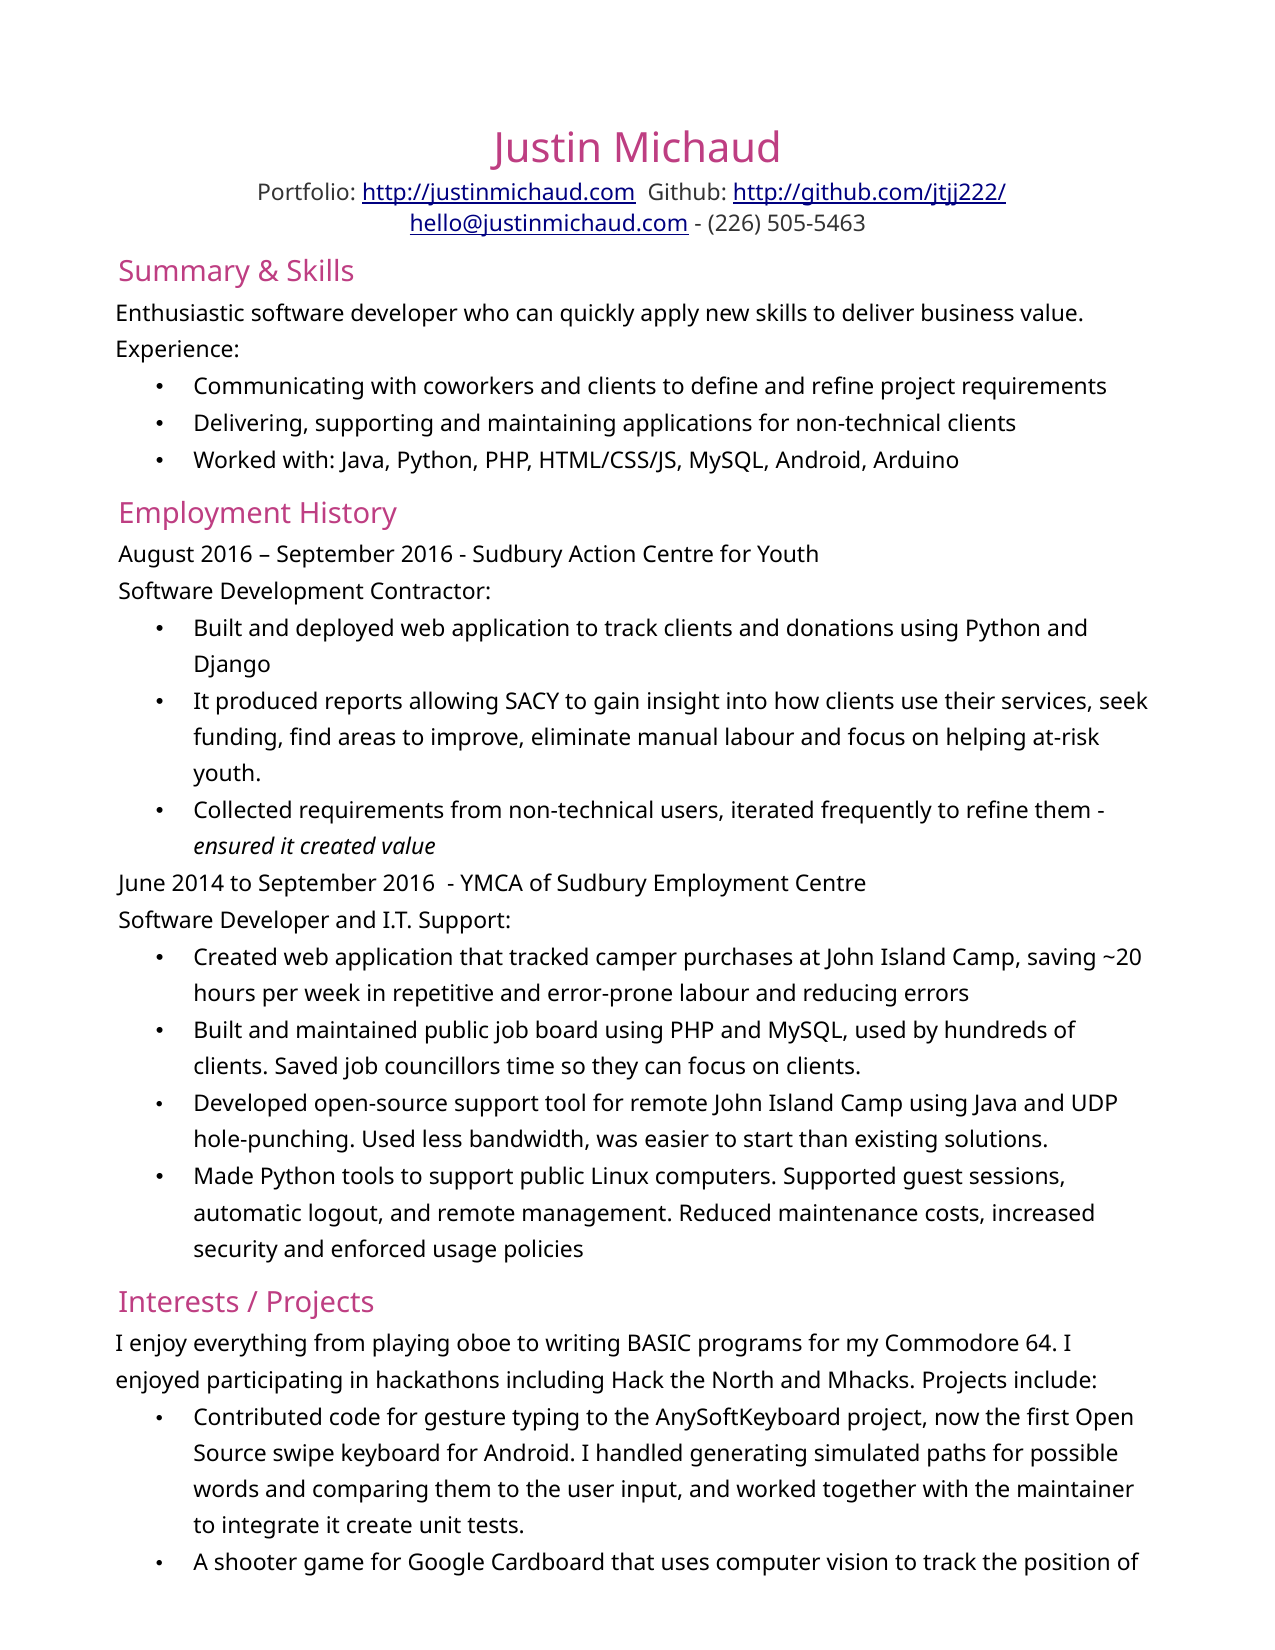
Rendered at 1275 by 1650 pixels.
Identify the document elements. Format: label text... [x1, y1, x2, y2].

text August 2016 – September 2016 - Sudbury Action Centre for Youth [118, 538, 1157, 569]
text Software Developer and I.T. Support: [118, 904, 1157, 935]
list Delivering, supporting and maintaining applications for non-technical clients [156, 407, 1157, 438]
list Developed open-source support tool for remote John Island Camp using Java and UDP hole-punching. Used less bandwidth, was easier to start than existing solutions. [156, 1087, 1157, 1155]
list Worked with: Java, Python, PHP, HTML/CSS/JS, MySQL, Android, Arduino [156, 444, 1157, 475]
text hello@justinmichaud.com - (226) 505-5463 [118, 207, 1157, 239]
list Made Python tools to support public Linux computers. Supported guest sessions, automatic logout, and remote management. Reduced maintenance costs, increased security and enforced usage policies [156, 1160, 1157, 1264]
list Communicating with coworkers and clients to define and refine project requirements [156, 370, 1157, 401]
list It produced reports allowing SACY to gain insight into how clients use their services, seek funding, find areas to improve, eliminate manual labour and focus on helping at-risk youth. [156, 685, 1157, 788]
list Built and deployed web application to track clients and donations using Python and Django [156, 612, 1157, 679]
text Summary & Skills [118, 250, 1157, 290]
list Contributed code for gesture typing to the AnySoftKeyboard project, now the first Open Source swipe keyboard for Android. I handled generating simulated paths for possible words and comparing them to the user input, and worked together with the maintainer to integrate it create unit tests. [156, 1401, 1157, 1541]
text Enthusiastic software developer who can quickly apply new skills to deliver business value. Experience: [115, 297, 1157, 364]
text Employment History [118, 492, 1157, 532]
list Built and maintained public job board using PHP and MySQL, used by hundreds of clients. Saved job councillors time so they can focus on clients. [156, 1014, 1157, 1082]
list A shooter game for Google Cardboard that uses computer vision to track the position of [156, 1546, 1157, 1577]
text Interests / Projects [118, 1281, 1157, 1321]
list Collected requirements from non-technical users, iterated frequently to refine them - ensured it created value [156, 794, 1157, 862]
text I enjoy everything from playing oboe to writing BASIC programs for my Commodore 64. I enjoyed participating in hackathons including Hack the North and Mhacks. Projects include: [115, 1327, 1157, 1395]
list Created web application that tracked camper purchases at John Island Camp, saving ~20 hours per week in repetitive and error-prone labour and reducing errors [156, 941, 1157, 1008]
text Portfolio: http://justinmichaud.com Github: http://github.com/jtjj222/ [118, 176, 1157, 207]
text June 2014 to September 2016 - YMCA of Sudbury Employment Centre [118, 867, 1157, 898]
text Justin Michaud [118, 118, 1157, 175]
text Software Development Contractor: [118, 575, 1157, 606]
